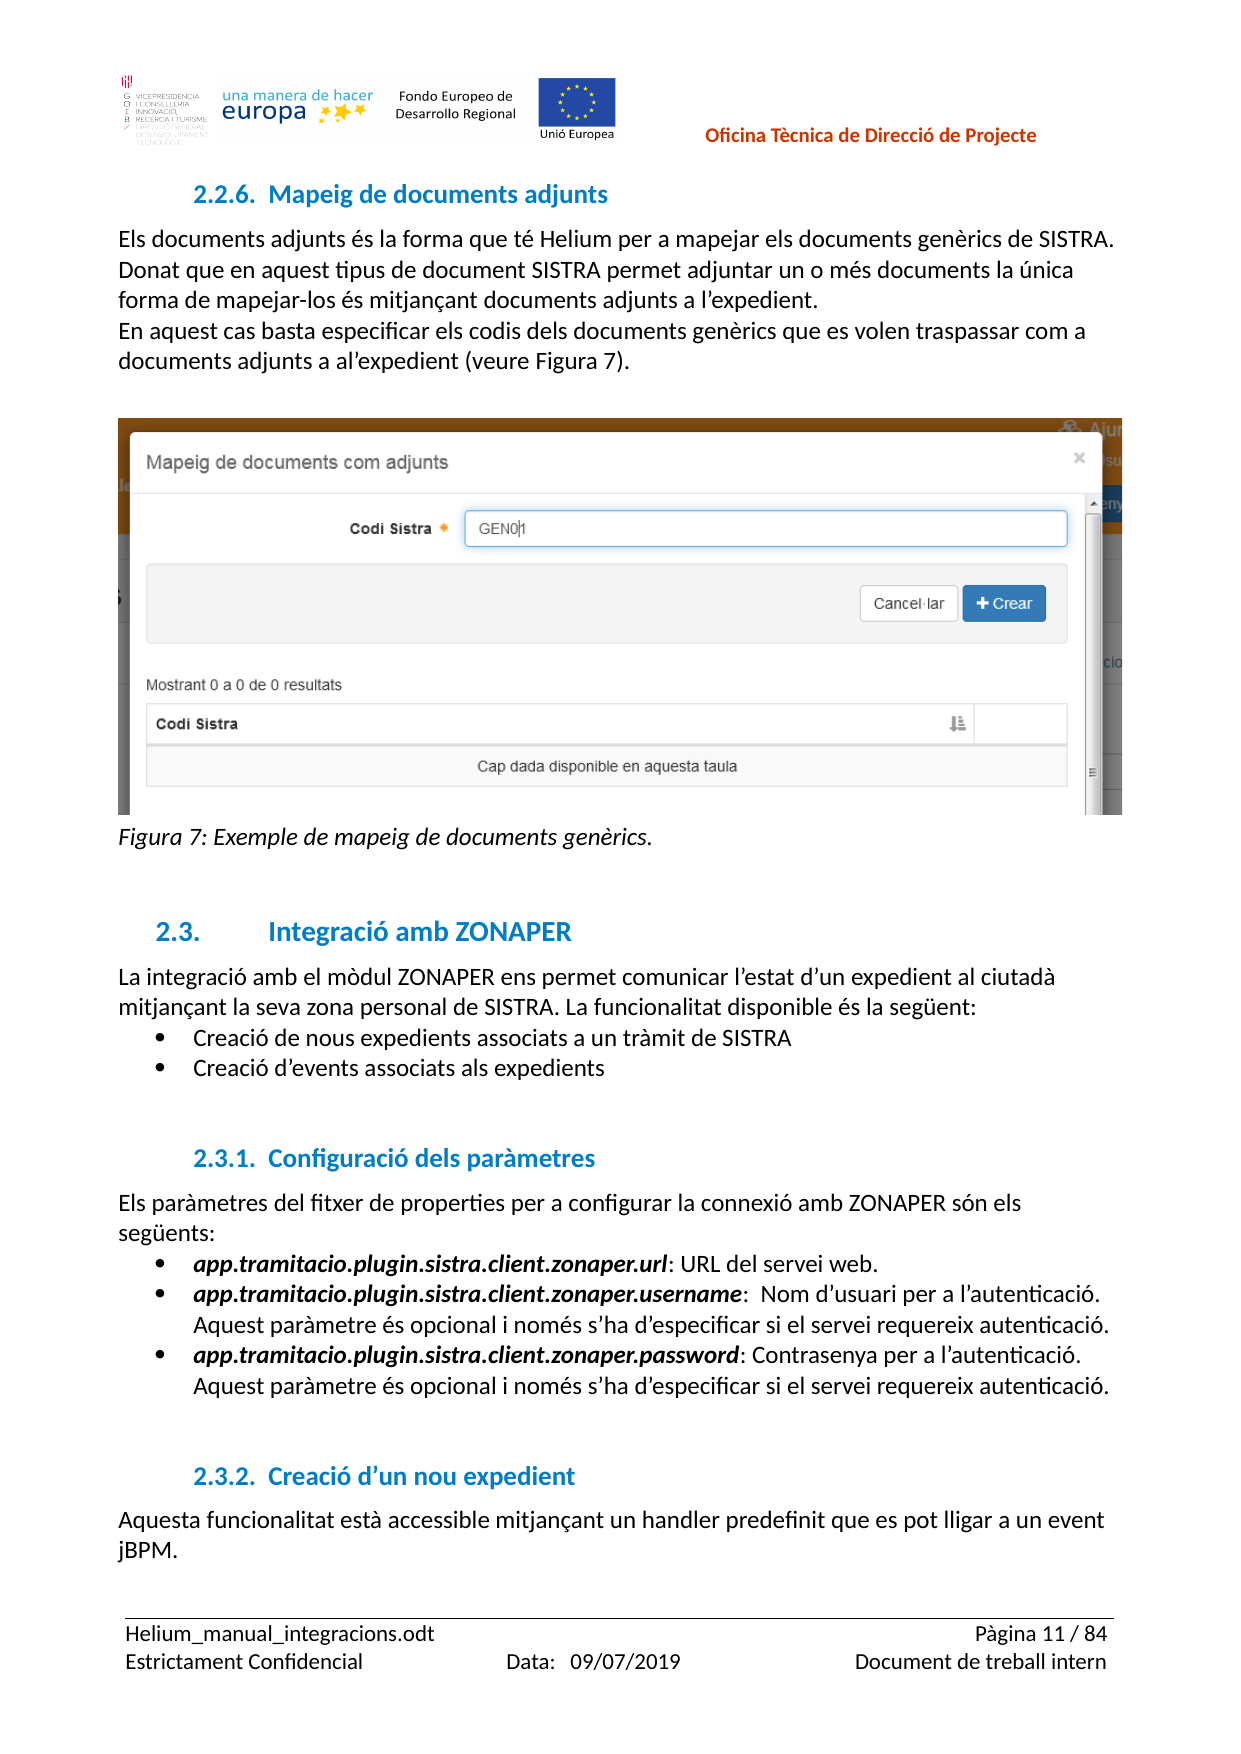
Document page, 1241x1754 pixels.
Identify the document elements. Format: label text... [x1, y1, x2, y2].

list Creació d’events associats als expedients [156, 1052, 1122, 1083]
subtitle Configuració dels paràmetres [193, 1141, 1122, 1174]
text Aquesta funcionalitat està accessible mitjançant un handler predefinit que es pot lligar a un event jBPM. [118, 1504, 1122, 1565]
picture [118, 73, 213, 147]
list app.tramitacio.plugin.sistra.client.zonaper.username: Nom d’usuari per a l’autenticació. Aquest paràmetre és opcional i només s’ha d’especificar si el servei requereix autenticació. [156, 1278, 1122, 1339]
subtitle Creació d’un nou expedient [193, 1459, 1122, 1492]
subtitle Integració amb ZONAPER [155, 913, 1122, 948]
text La integració amb el mòdul ZONAPER ens permet comunicar l’estat d’un expedient al ciutadà mitjançant la seva zona personal de SISTRA. La funcionalitat disponible és la següent: [118, 961, 1122, 1022]
text En aquest cas basta especificar els codis dels documents genèrics que es volen traspassar com a documents adjunts a al’expedient (veure Figura 7). [118, 315, 1122, 376]
list Creació de nous expedients associats a un tràmit de SISTRA [156, 1022, 1122, 1052]
subtitle Mapeig de documents adjunts [193, 178, 1122, 211]
text Els paràmetres del fitxer de properties per a configurar la connexió amb ZONAPER són els següents: [118, 1187, 1122, 1248]
list app.tramitacio.plugin.sistra.client.zonaper.url: URL del servei web. [156, 1248, 1122, 1278]
list app.tramitacio.plugin.sistra.client.zonaper.password: Contrasenya per a l’autenticació. Aquest paràmetre és opcional i només s’ha d’especificar si el servei requereix autenticació. [156, 1339, 1122, 1400]
text Figura 7: Exemple de mapeig de documents genèrics. [118, 815, 1122, 852]
picture [118, 418, 1123, 815]
picture [219, 73, 621, 147]
text Els documents adjunts és la forma que té Helium per a mapejar els documents genèrics de SISTRA. Donat que en aquest tipus de document SISTRA permet adjuntar un o més documents la única forma de mapejar-los és mitjançant documents adjunts a l’expedient. [118, 223, 1122, 315]
